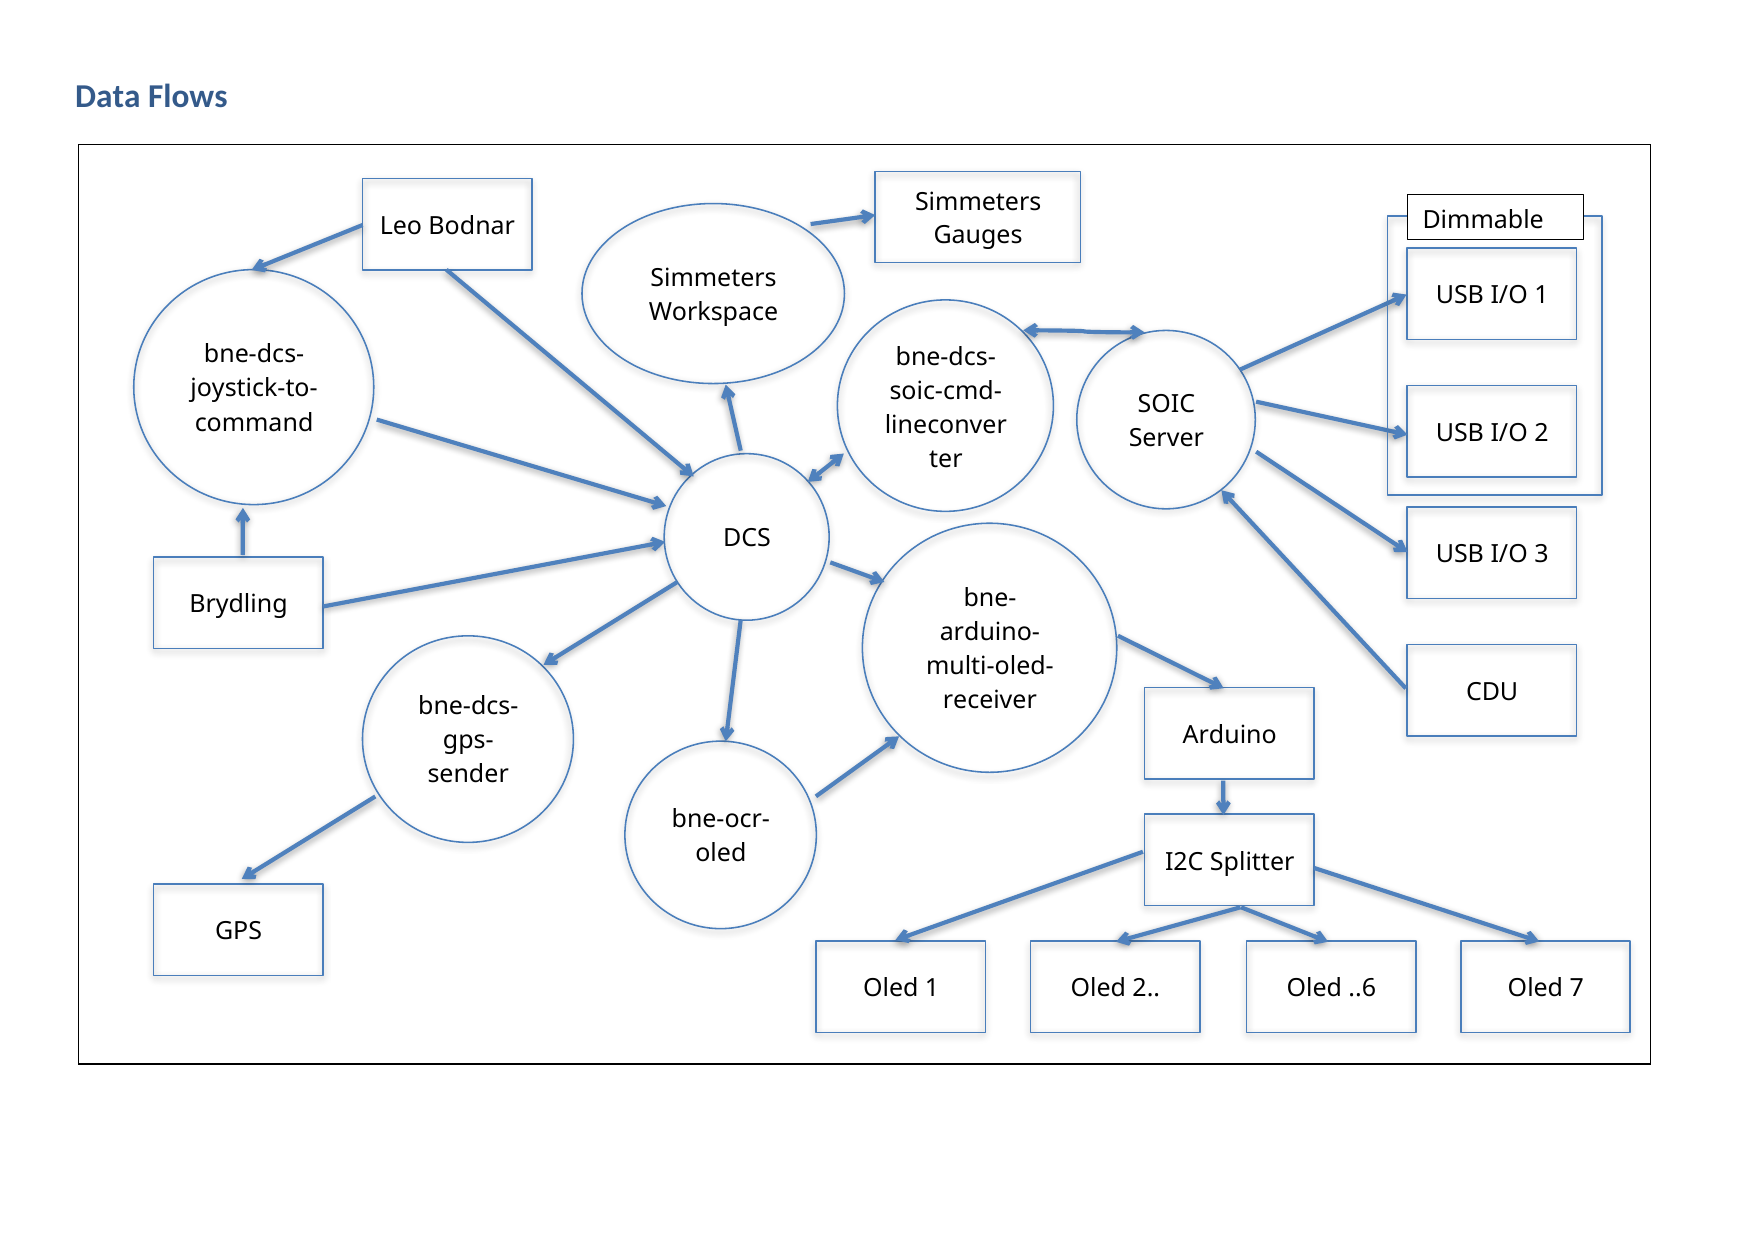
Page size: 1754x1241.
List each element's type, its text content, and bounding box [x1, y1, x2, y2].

text Simmeters [636, 259, 791, 294]
text SOIC [1118, 386, 1214, 419]
text Oled 7 [1476, 970, 1615, 1004]
text Gauges [890, 217, 1066, 251]
text bne-dcs-soic-cmd-lineconverter [884, 338, 1007, 473]
text bne-ocr-oled [668, 801, 773, 869]
text Oled ..6 [1261, 970, 1401, 1004]
text DCS [703, 520, 790, 554]
text Brydling [168, 586, 308, 620]
text USB I/O 3 [1422, 536, 1562, 570]
text USB I/O 1 [1422, 277, 1562, 311]
text Leo Bodnar [377, 207, 517, 241]
text GPS [168, 913, 308, 947]
text bne-dcs-joystick-to-command [184, 336, 324, 438]
subtitle Data Flows [75, 75, 1679, 116]
text bne-dcs-gps-sender [408, 688, 528, 790]
text USB I/O 2 [1422, 414, 1562, 448]
text Server [1118, 419, 1214, 454]
text Arduino [1160, 716, 1299, 750]
text bne-arduino-multi-oled-receiver [915, 579, 1065, 716]
text Oled 2.. [1045, 970, 1185, 1004]
text Workspace [636, 294, 791, 328]
text Simmeters [890, 183, 1066, 217]
text Dimmable [1422, 202, 1569, 232]
text I2C Splitter [1160, 843, 1299, 877]
text CDU [1422, 673, 1562, 708]
text Oled 1 [831, 970, 971, 1004]
